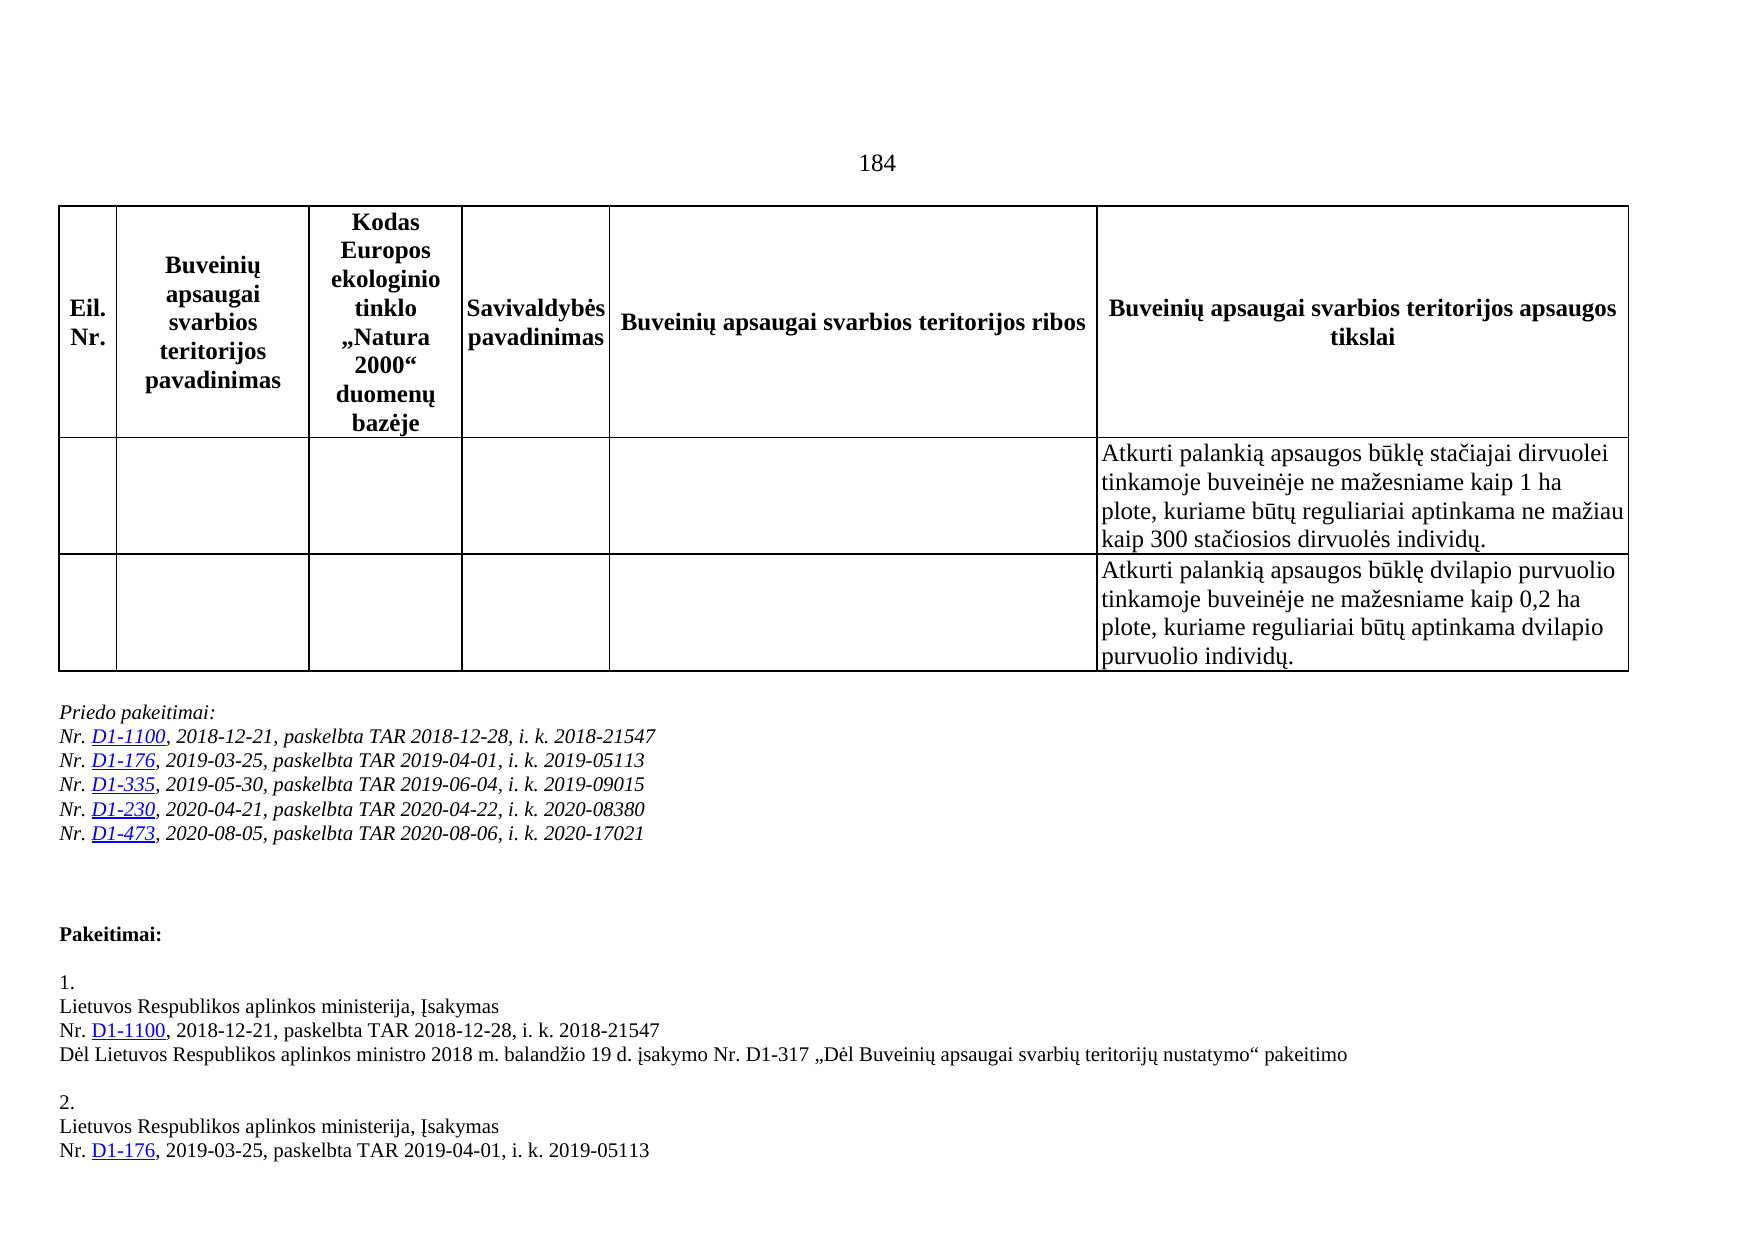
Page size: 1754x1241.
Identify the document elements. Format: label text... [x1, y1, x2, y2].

table_cell [117, 438, 308, 553]
table_header Buveinių apsaugai svarbios teritorijos apsaugos tikslai [1098, 207, 1628, 437]
table_cell [117, 555, 308, 670]
text Nr. D1-1100, 2018-12-21, paskelbta TAR 2018-12-28, i. k. 2018-21547 [59, 724, 1695, 748]
text Nr. D1-1100, 2018-12-21, paskelbta TAR 2018-12-28, i. k. 2018-21547 [59, 1018, 1695, 1042]
table_header Kodas Europos ekologinio tinklo „Natura 2000“ duomenų bazėje [310, 207, 461, 437]
text Nr. D1-230, 2020-04-21, paskelbta TAR 2020-04-22, i. k. 2020-08380 [59, 796, 1695, 821]
text Nr. D1-335, 2019-05-30, paskelbta TAR 2019-06-04, i. k. 2019-09015 [59, 772, 1695, 796]
table_cell [463, 438, 609, 553]
table_cell [610, 438, 1096, 553]
text Dėl Lietuvos Respublikos aplinkos ministro 2018 m. balandžio 19 d. įsakymo Nr. D1-317 „Dėl Buveinių apsaugai svarbių teritorijų nustatymo“ pakeitimo [59, 1042, 1695, 1066]
table_header Buveinių apsaugai svarbios teritorijos ribos [610, 207, 1096, 437]
table_cell Atkurti palankią apsaugos būklę dvilapio purvuolio tinkamoje buveinėje ne mažesniame kaip 0,2 ha plote, kuriame reguliariai būtų aptinkama dvilapio purvuolio individų. [1098, 555, 1628, 670]
table_header Eil. Nr. [60, 207, 116, 437]
text 2. [59, 1090, 1695, 1114]
text Pakeitimai: [59, 921, 1695, 946]
text Lietuvos Respublikos aplinkos ministerija, Įsakymas [59, 994, 1695, 1018]
table_header Savivaldybės pavadinimas [463, 207, 609, 437]
table_cell [60, 555, 116, 670]
table_cell [310, 555, 461, 670]
text Nr. D1-473, 2020-08-05, paskelbta TAR 2020-08-06, i. k. 2020-17021 [59, 821, 1695, 844]
text Lietuvos Respublikos aplinkos ministerija, Įsakymas [59, 1114, 1695, 1138]
text Nr. D1-176, 2019-03-25, paskelbta TAR 2019-04-01, i. k. 2019-05113 [59, 1138, 1695, 1162]
table_header Buveinių apsaugai svarbios teritorijos pavadinimas [117, 207, 308, 437]
text Priedo pakeitimai: [59, 700, 1695, 724]
table_cell [60, 438, 116, 553]
table_cell [463, 555, 609, 670]
table_cell Atkurti palankią apsaugos būklę stačiajai dirvuolei tinkamoje buveinėje ne mažesniame kaip 1 ha plote, kuriame būtų reguliariai aptinkama ne mažiau kaip 300 stačiosios dirvuolės individų. [1098, 438, 1628, 553]
text Nr. D1-176, 2019-03-25, paskelbta TAR 2019-04-01, i. k. 2019-05113 [59, 748, 1695, 772]
table_cell [310, 438, 461, 553]
text 1. [59, 969, 1695, 994]
table_cell [610, 555, 1096, 670]
